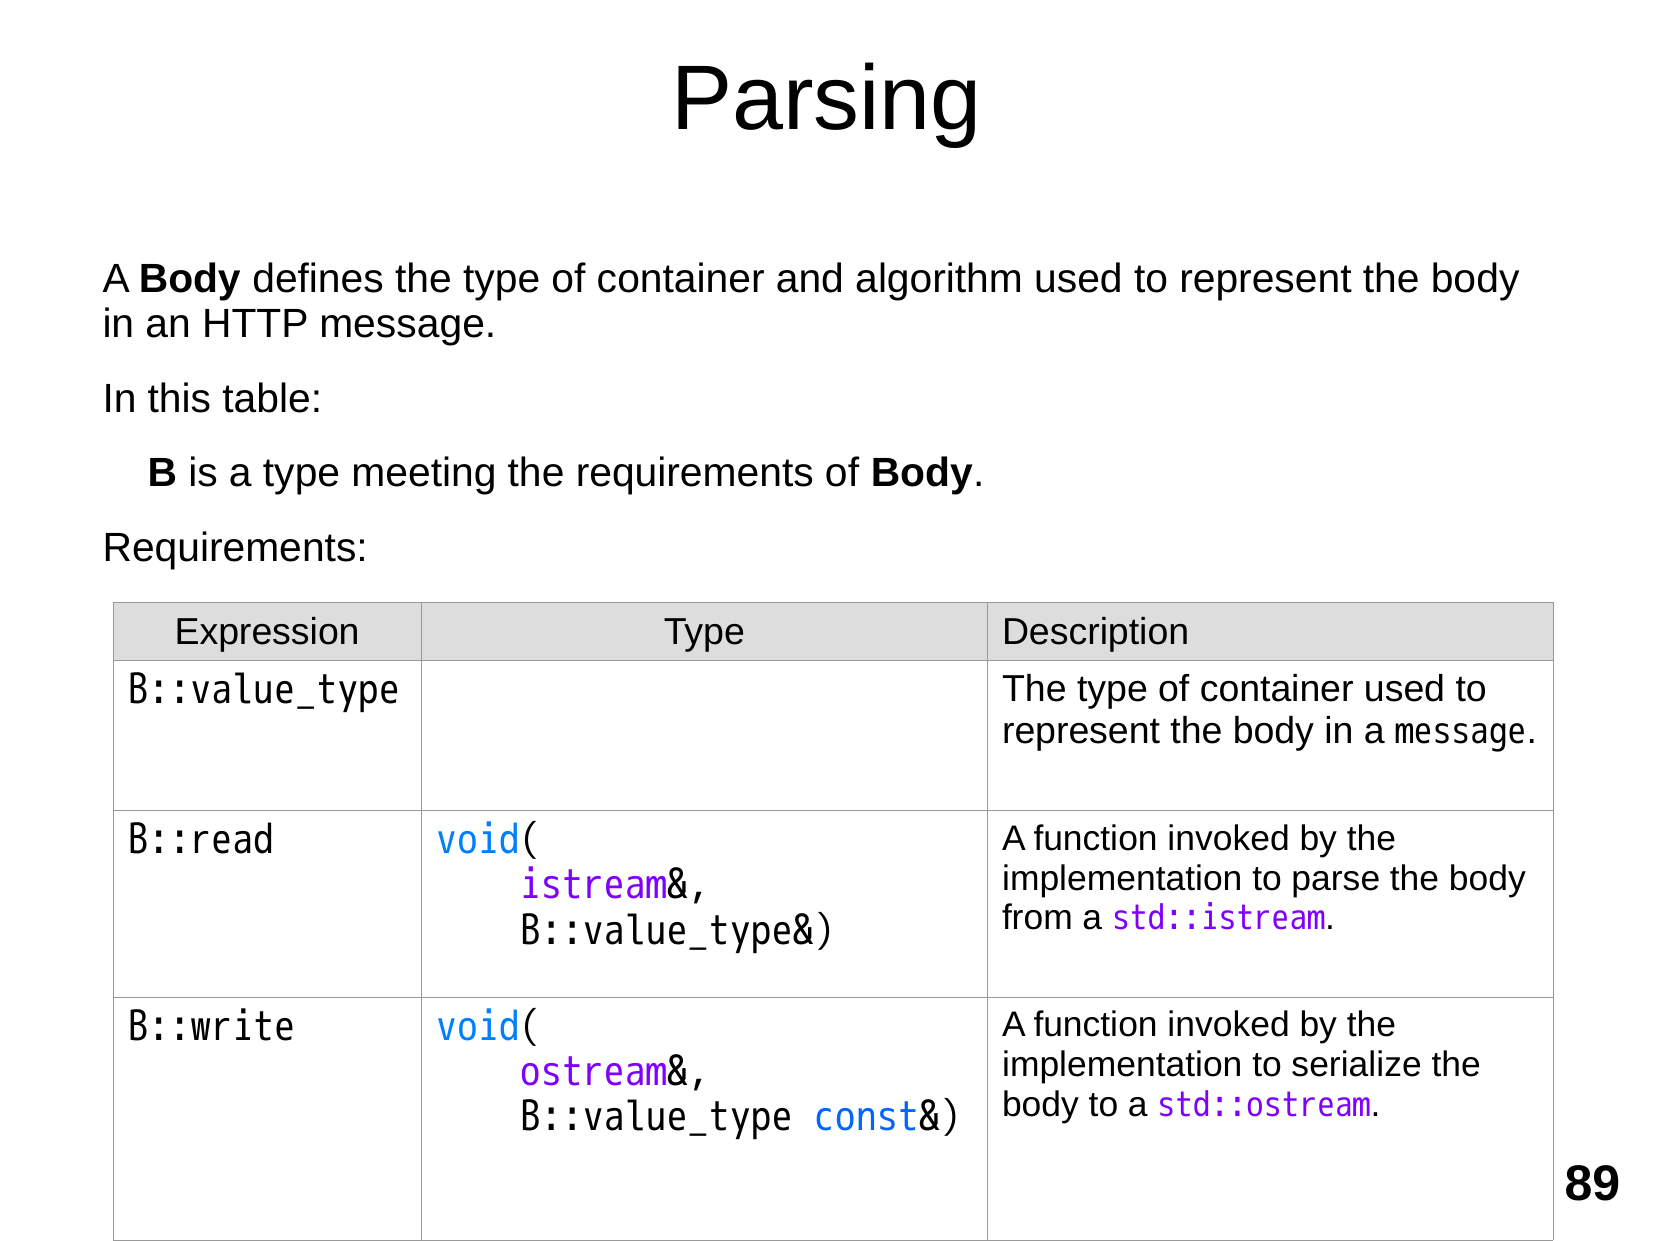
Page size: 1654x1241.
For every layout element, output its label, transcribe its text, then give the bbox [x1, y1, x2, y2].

table_header Description [988, 603, 1553, 660]
table_cell A function invoked by the implementation to parse the body from a std::istream. [988, 811, 1553, 997]
table_cell The type of container used to represent the body in a message. [988, 661, 1553, 810]
table_cell void( ostream&, B::value_type const&) [422, 998, 987, 1240]
list A Body defines the type of container and algorithm used to represent the body in an HTTP message. In this table: B is a type meeting the requirements of Body. Requirements: [33, 255, 1540, 571]
table_cell B::value_type [114, 661, 421, 810]
table_cell B::write [114, 998, 421, 1240]
title Parsing [82, 15, 1571, 181]
table_cell A function invoked by the implementation to serialize the body to a std::ostream. [988, 998, 1553, 1240]
table_cell void( istream&, B::value_type&) [422, 811, 987, 997]
table_cell B::read [114, 811, 421, 997]
table_header Expression [114, 603, 421, 660]
table_cell [422, 661, 987, 810]
table_header Type [422, 603, 987, 660]
